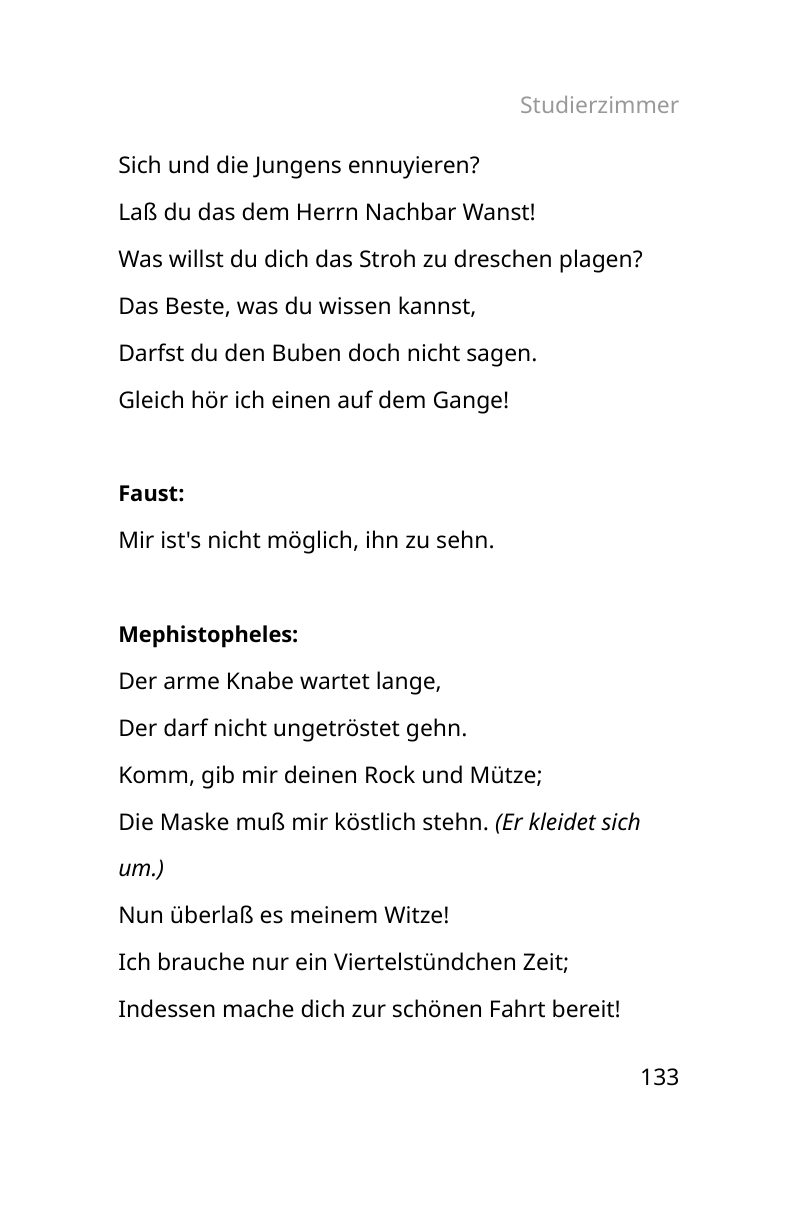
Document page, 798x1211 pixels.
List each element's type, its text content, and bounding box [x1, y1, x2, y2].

text Mephistopheles: Der arme Knabe wartet lange, Der darf nicht ungetröstet gehn. Komm, gib mir deinen Rock und Mütze; Die Maske muß mir köstlich stehn. (Er kleidet sich um.) Nun überlaß es meinem Witze! Ich brauche nur ein Viertelstündchen Zeit; Indessen mache dich zur schönen Fahrt bereit! [118, 589, 679, 1024]
text Sich und die Jungens ennuyieren? Laß du das dem Herrn Nachbar Wanst! Was willst du dich das Stroh zu dreschen plagen? Das Beste, was du wissen kannst, Darfst du den Buben doch nicht sagen. Gleich hör ich einen auf dem Gange! [118, 149, 679, 415]
text Faust: Mir ist's nicht möglich, ihn zu sehn. [118, 448, 679, 556]
